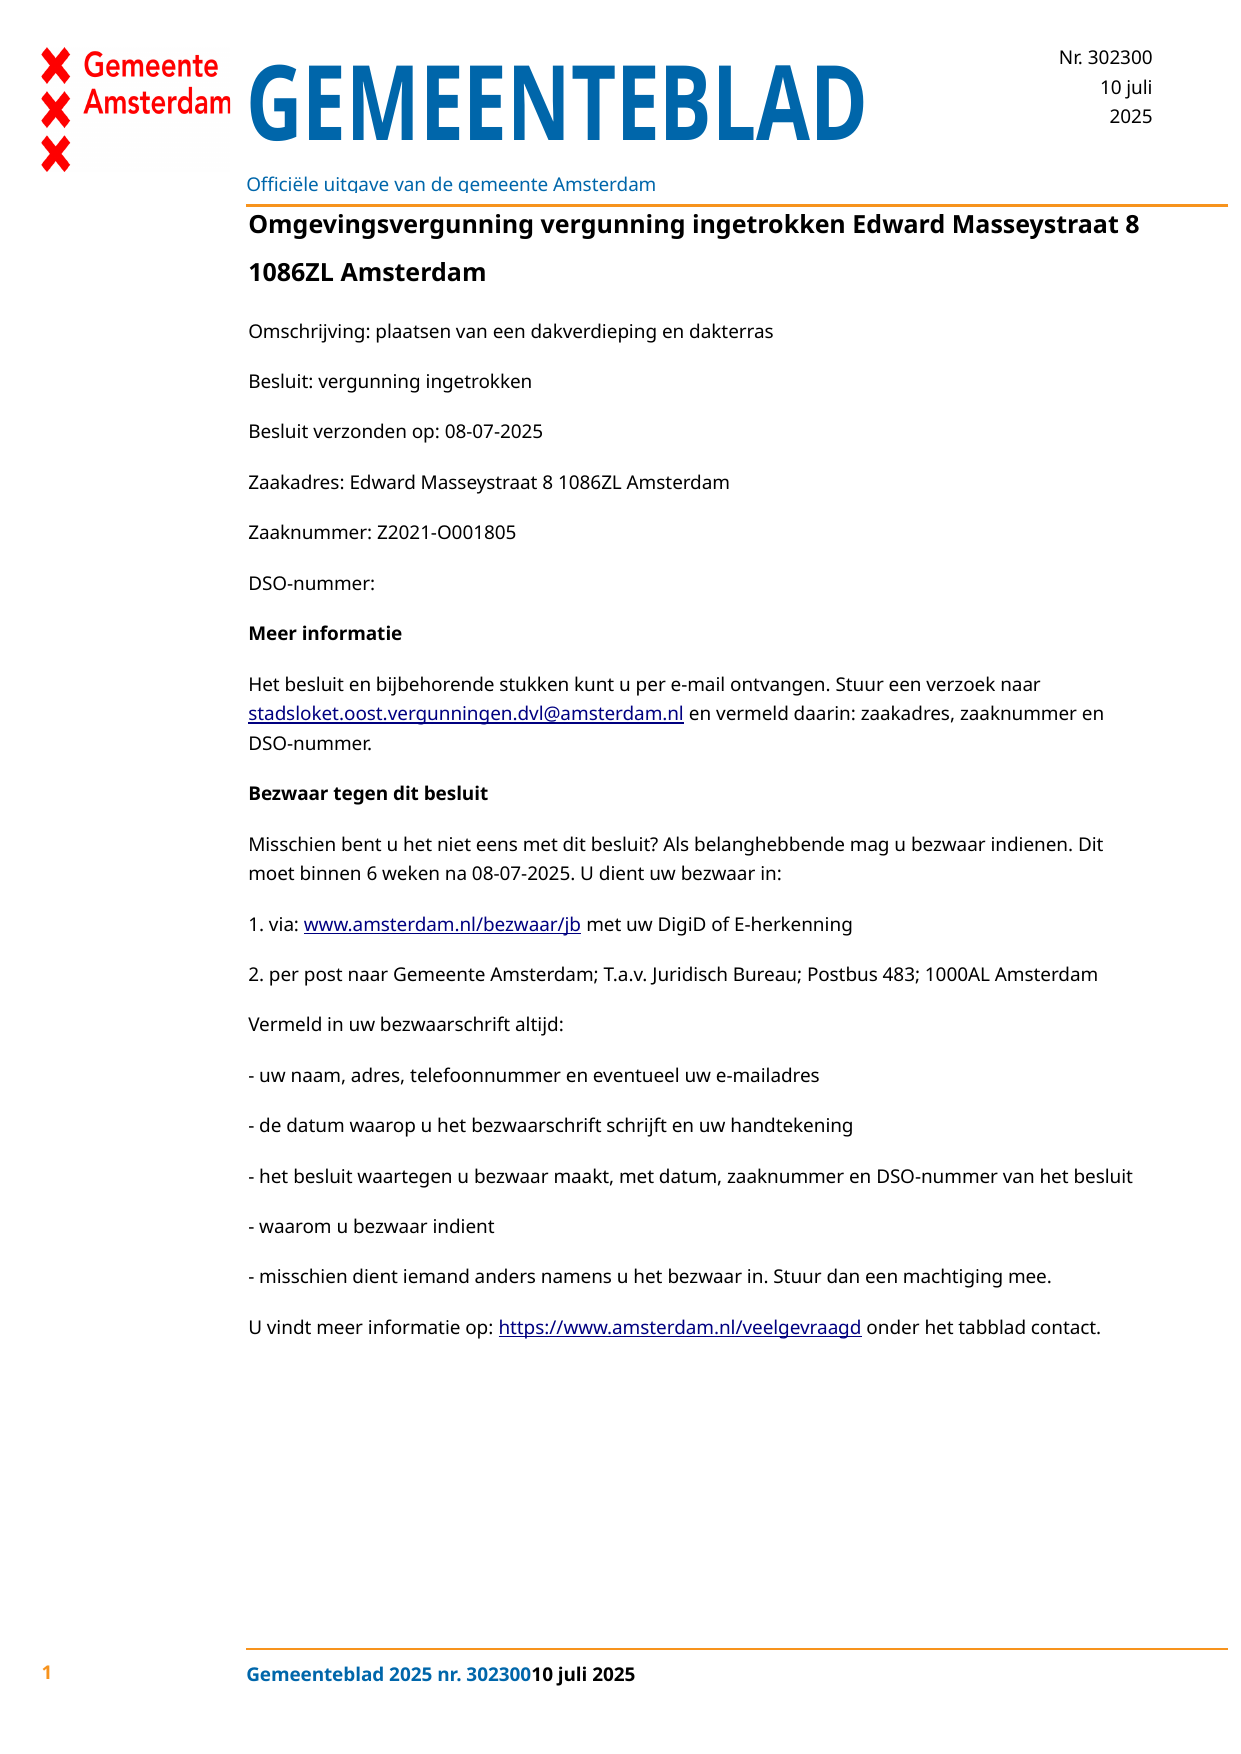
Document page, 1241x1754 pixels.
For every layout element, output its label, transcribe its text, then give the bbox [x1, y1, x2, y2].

text Meer informatie [248, 620, 1152, 646]
text Bezwaar tegen dit besluit [248, 780, 1152, 806]
text - het besluit waartegen u bezwaar maakt, met datum, zaaknummer en DSO-nummer van het besluit [248, 1163, 1152, 1189]
picture [41, 47, 231, 172]
text - uw naam, adres, telefoonnummer en eventueel uw e-mailadres [248, 1062, 1152, 1088]
text - de datum waarop u het bezwaarschrift schrijft en uw handtekening [248, 1112, 1152, 1138]
text U vindt meer informatie op: https://www.amsterdam.nl/veelgevraagd onder het tabblad contact. [248, 1314, 1152, 1340]
text Zaaknummer: Z2021-O001805 [248, 519, 1152, 545]
text Misschien bent u het niet eens met dit besluit? Als belanghebbende mag u bezwaar indienen. Dit moet binnen 6 weken na 08-07-2025. U dient uw bezwaar in: [248, 831, 1152, 886]
text Vermeld in uw bezwaarschrift altijd: [248, 1012, 1152, 1037]
text Het besluit en bijbehorende stukken kunt u per e-mail ontvangen. Stuur een verzoek naar stadsloket.oost.vergunningen.dvl@amsterdam.nl en vermeld daarin: zaakadres, zaaknummer en DSO-nummer. [248, 671, 1152, 756]
text Omgevingsvergunning vergunning ingetrokken Edward Masseystraat 8 1086ZL Amsterdam [248, 207, 1152, 288]
text 1. via: www.amsterdam.nl/bezwaar/jb met uw DigiD of E-herkenning [248, 911, 1152, 937]
text 2. per post naar Gemeente Amsterdam; T.a.v. Juridisch Bureau; Postbus 483; 1000AL Amsterdam [248, 961, 1152, 987]
text Besluit verzonden op: 08-07-2025 [248, 419, 1152, 444]
text - misschien dient iemand anders namens u het bezwaar in. Stuur dan een machtiging mee. [248, 1264, 1152, 1289]
text DSO-nummer: [248, 570, 1152, 596]
text Omschrijving: plaatsen van een dakverdieping en dakterras [248, 318, 1152, 344]
text Zaakadres: Edward Masseystraat 8 1086ZL Amsterdam [248, 469, 1152, 495]
text - waarom u bezwaar indient [248, 1213, 1152, 1239]
text Besluit: vergunning ingetrokken [248, 368, 1152, 394]
